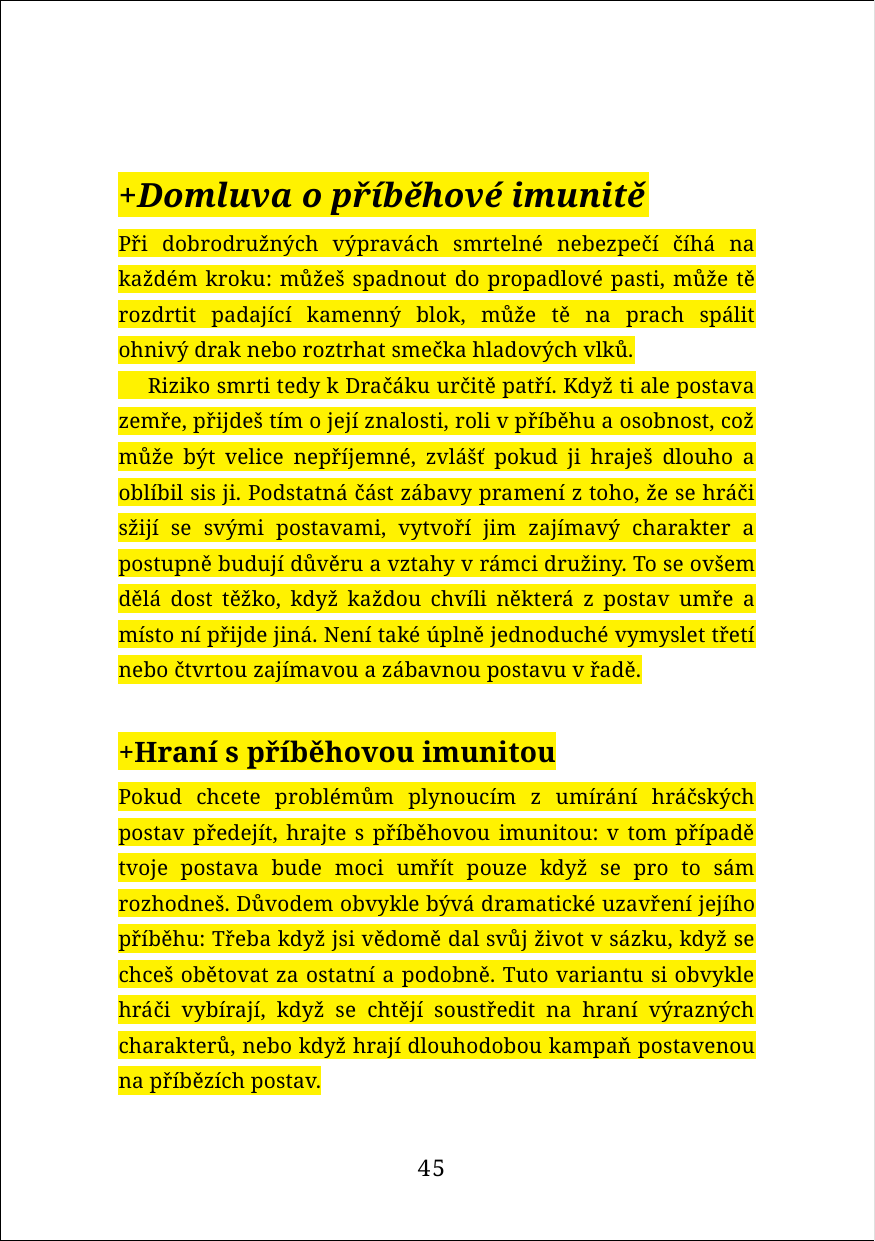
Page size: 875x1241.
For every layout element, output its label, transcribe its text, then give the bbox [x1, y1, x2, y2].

subtitle +Domluva o příběhové imunitě [118, 172, 756, 217]
subtitle +Hraní s příběhovou imunitou [118, 732, 756, 770]
text Pokud chcete problémům plynoucím z umírání hráčských postav předejít, hrajte s příběhovou imunitou: v tom případě tvoje postava bude moci umřít pouze když se pro to sám rozhodneš. Důvodem obvykle bývá dramatické uzavření jejího příběhu: Třeba když jsi vědomě dal svůj život v sázku, když se chceš obětovat za ostatní a podobně. Tuto variantu si obvykle hráči vybírají, když se chtějí soustředit na hraní výrazných charakterů, nebo když hrají dlouhodobou kampaň postavenou na příbězích postav. [118, 782, 756, 1095]
text Při dobrodružných výpravách smrtelné nebezpečí číhá na každém kroku: můžeš spadnout do propadlové pasti, může tě rozdrtit padající kamenný blok, může tě na prach spálit ohnivý drak nebo roztrhat smečka hladových vlků. Riziko smrti tedy k Dračáku určitě patří. Když ti ale postava zemře, přijdeš tím o její znalosti, roli v příběhu a osobnost, což může být velice nepříjemné, zvlášť pokud ji hraješ dlouho a oblíbil sis ji. Podstatná část zábavy pramení z toho, že se hráči sžijí se svými postavami, vytvoří jim zajímavý charakter a postupně budují důvěru a vztahy v rámci družiny. To se ovšem dělá dost těžko, když každou chvíli některá z postav umře a místo ní přijde jiná. Není také úplně jednoduché vymyslet třetí nebo čtvrtou zajímavou a zábavnou postavu v řadě. [118, 229, 756, 684]
